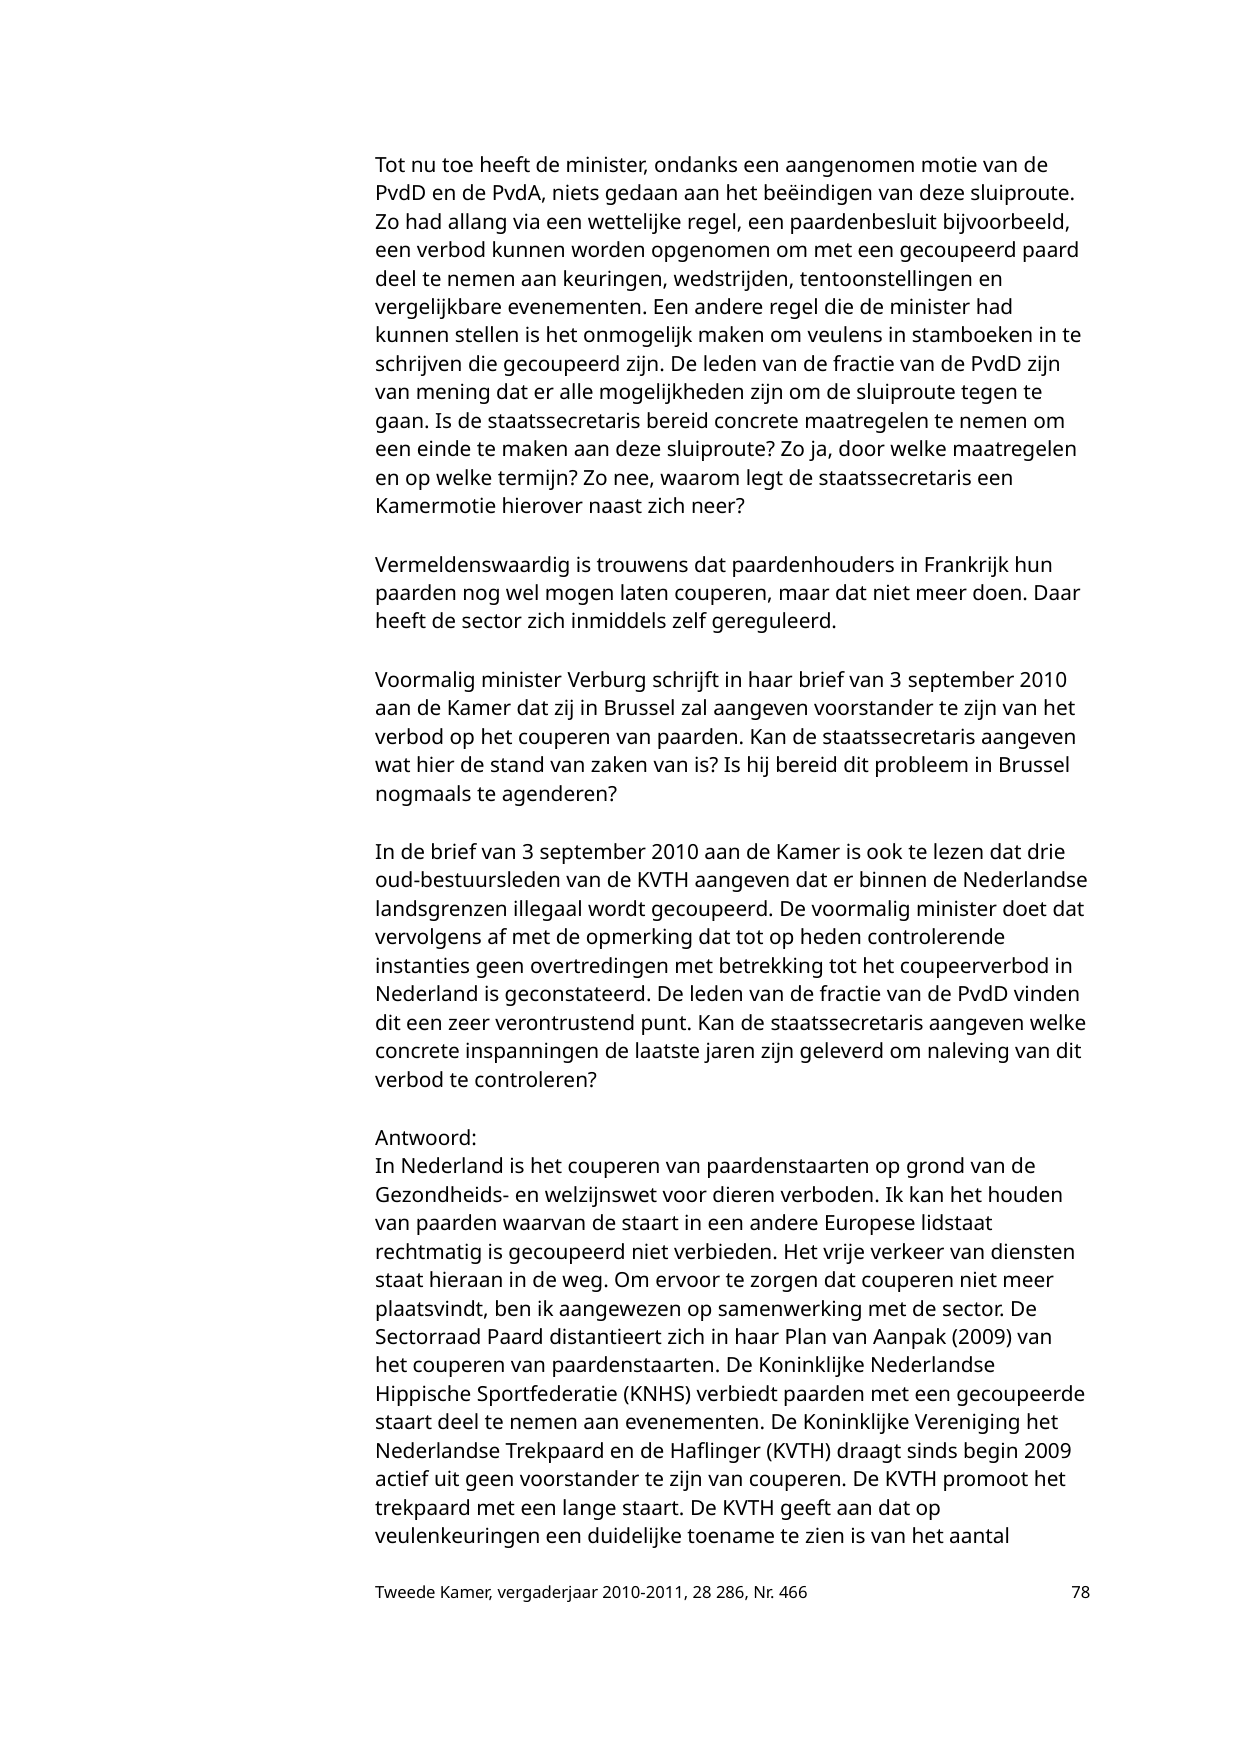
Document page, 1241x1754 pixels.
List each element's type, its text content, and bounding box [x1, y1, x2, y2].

text In de brief van 3 september 2010 aan de Kamer is ook te lezen dat drie oud-bestuursleden van de KVTH aangeven dat er binnen de Nederlandse landsgrenzen illegaal wordt gecoupeerd. De voormalig minister doet dat vervolgens af met de opmerking dat tot op heden controlerende instanties geen overtredingen met betrekking tot het coupeerverbod in Nederland is geconstateerd. De leden van de fractie van de PvdD vinden dit een zeer verontrustend punt. Kan de staatssecretaris aangeven welke concrete inspanningen de laatste jaren zijn geleverd om naleving van dit verbod te controleren? [375, 837, 1090, 1093]
text Tot nu toe heeft de minister, ondanks een aangenomen motie van de PvdD en de PvdA, niets gedaan aan het beëindigen van deze sluiproute. Zo had allang via een wettelijke regel, een paardenbesluit bijvoorbeeld, een verbod kunnen worden opgenomen om met een gecoupeerd paard deel te nemen aan keuringen, wedstrijden, tentoonstellingen en vergelijkbare evenementen. Een andere regel die de minister had kunnen stellen is het onmogelijk maken om veulens in stamboeken in te schrijven die gecoupeerd zijn. De leden van de fractie van de PvdD zijn van mening dat er alle mogelijkheden zijn om de sluiproute tegen te gaan. Is de staatssecretaris bereid concrete maatregelen te nemen om een einde te maken aan deze sluiproute? Zo ja, door welke maatregelen en op welke termijn? Zo nee, waarom legt de staatssecretaris een Kamermotie hierover naast zich neer? [375, 150, 1090, 520]
text Voormalig minister Verburg schrijft in haar brief van 3 september 2010 aan de Kamer dat zij in Brussel zal aangeven voorstander te zijn van het verbod op het couperen van paarden. Kan de staatssecretaris aangeven wat hier de stand van zaken van is? Is hij bereid dit probleem in Brussel nogmaals te agenderen? [375, 665, 1090, 807]
text Vermeldenswaardig is trouwens dat paardenhouders in Frankrijk hun paarden nog wel mogen laten couperen, maar dat niet meer doen. Daar heeft de sector zich inmiddels zelf gereguleerd. [375, 550, 1090, 635]
text In Nederland is het couperen van paardenstaarten op grond van de Gezondheids- en welzijnswet voor dieren verboden. Ik kan het houden van paarden waarvan de staart in een andere Europese lidstaat rechtmatig is gecoupeerd niet verbieden. Het vrije verkeer van diensten staat hieraan in de weg. Om ervoor te zorgen dat couperen niet meer plaatsvindt, ben ik aangewezen op samenwerking met de sector. De Sectorraad Paard distantieert zich in haar Plan van Aanpak (2009) van het couperen van paardenstaarten. De Koninklijke Nederlandse Hippische Sportfederatie (KNHS) verbiedt paarden met een gecoupeerde staart deel te nemen aan evenementen. De Koninklijke Vereniging het Nederlandse Trekpaard en de Haflinger (KVTH) draagt sinds begin 2009 actief uit geen voorstander te zijn van couperen. De KVTH promoot het trekpaard met een lange staart. De KVTH geeft aan dat op veulenkeuringen een duidelijke toename te zien is van het aantal [375, 1152, 1090, 1550]
text Antwoord: [375, 1123, 1090, 1152]
